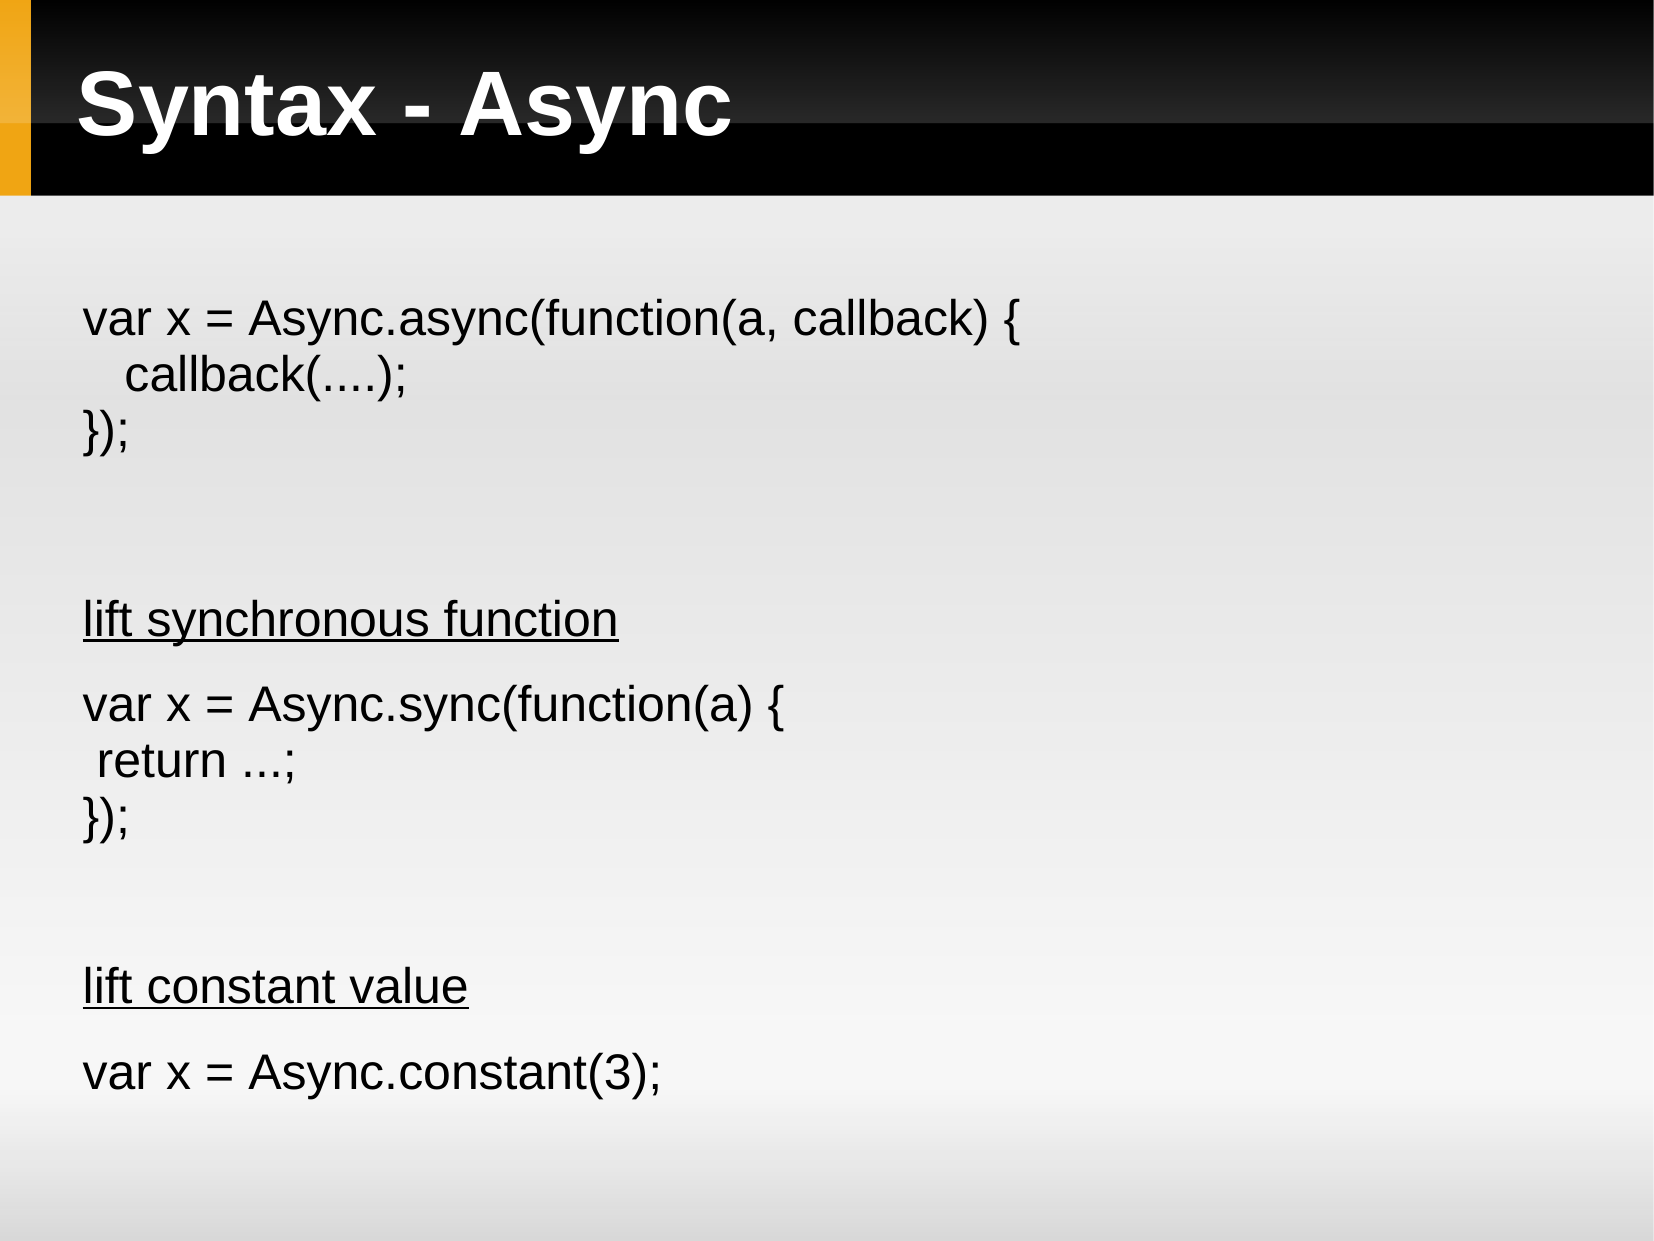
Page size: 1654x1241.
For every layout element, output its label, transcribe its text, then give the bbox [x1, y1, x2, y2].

list var x = Async.async(function(a, callback) { callback(....); }); lift synchronous function var x = Async.sync(function(a) { return ...; }); lift constant value var x = Async.constant(3); [82, 290, 1571, 1109]
picture [0, 0, 1654, 1241]
title Syntax - Async [76, 0, 1565, 208]
